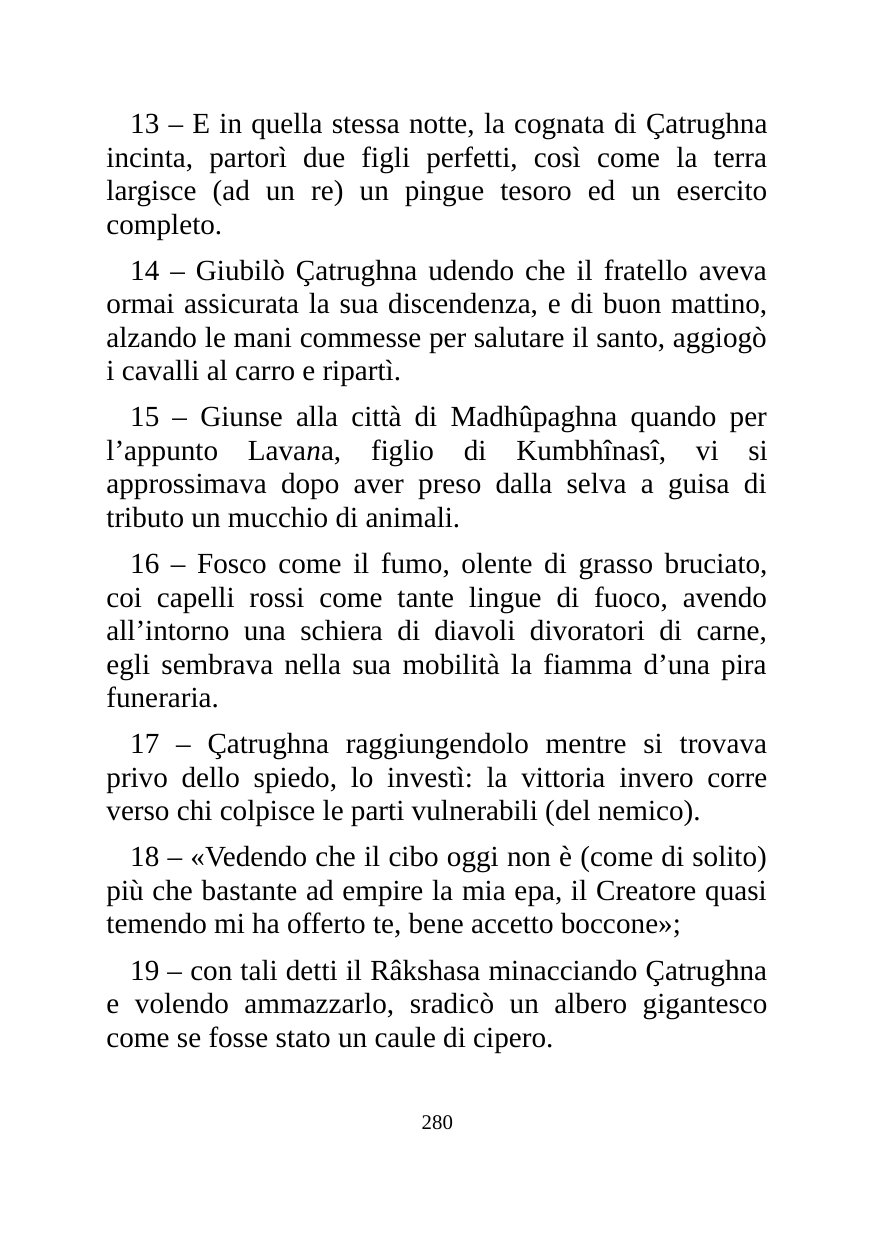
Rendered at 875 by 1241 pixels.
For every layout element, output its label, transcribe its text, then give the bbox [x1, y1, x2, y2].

text 17 – Çatrughna raggiungendolo mentre si trovava privo dello spiedo, lo investì: la vittoria invero corre verso chi colpisce le parti vulnerabili (del nemico). [106, 726, 768, 827]
text 16 – Fosco come il fumo, olente di grasso bruciato, coi capelli rossi come tante lingue di fuoco, avendo all’intorno una schiera di diavoli divoratori di carne, egli sembrava nella sua mobilità la fiamma d’una pira funeraria. [106, 546, 768, 714]
text 15 – Giunse alla città di Madhûpaghna quando per l’appunto Lavana, figlio di Kumbhînasî, vi si approssimava dopo aver preso dalla selva a guisa di tributo un mucchio di animali. [106, 399, 768, 534]
text 18 – «Vedendo che il cibo oggi non è (come di solito) più che bastante ad empire la mia epa, il Creatore quasi temendo mi ha offerto te, bene accetto boccone»; [106, 839, 768, 940]
text 19 – con tali detti il Râkshasa minacciando Çatrughna e volendo ammazzarlo, sradicò un albero gigantesco come se fosse stato un caule di cipero. [106, 953, 768, 1053]
text 13 – E in quella stessa notte, la cognata di Çatrughna incinta, partorì due figli perfetti, così come la terra largisce (ad un re) un pingue tesoro ed un esercito completo. [106, 106, 768, 240]
text 14 – Giubilò Çatrughna udendo che il fratello aveva ormai assicurata la sua discendenza, e di buon mattino, alzando le mani commesse per salutare il santo, aggiogò i cavalli al carro e ripartì. [106, 253, 768, 387]
